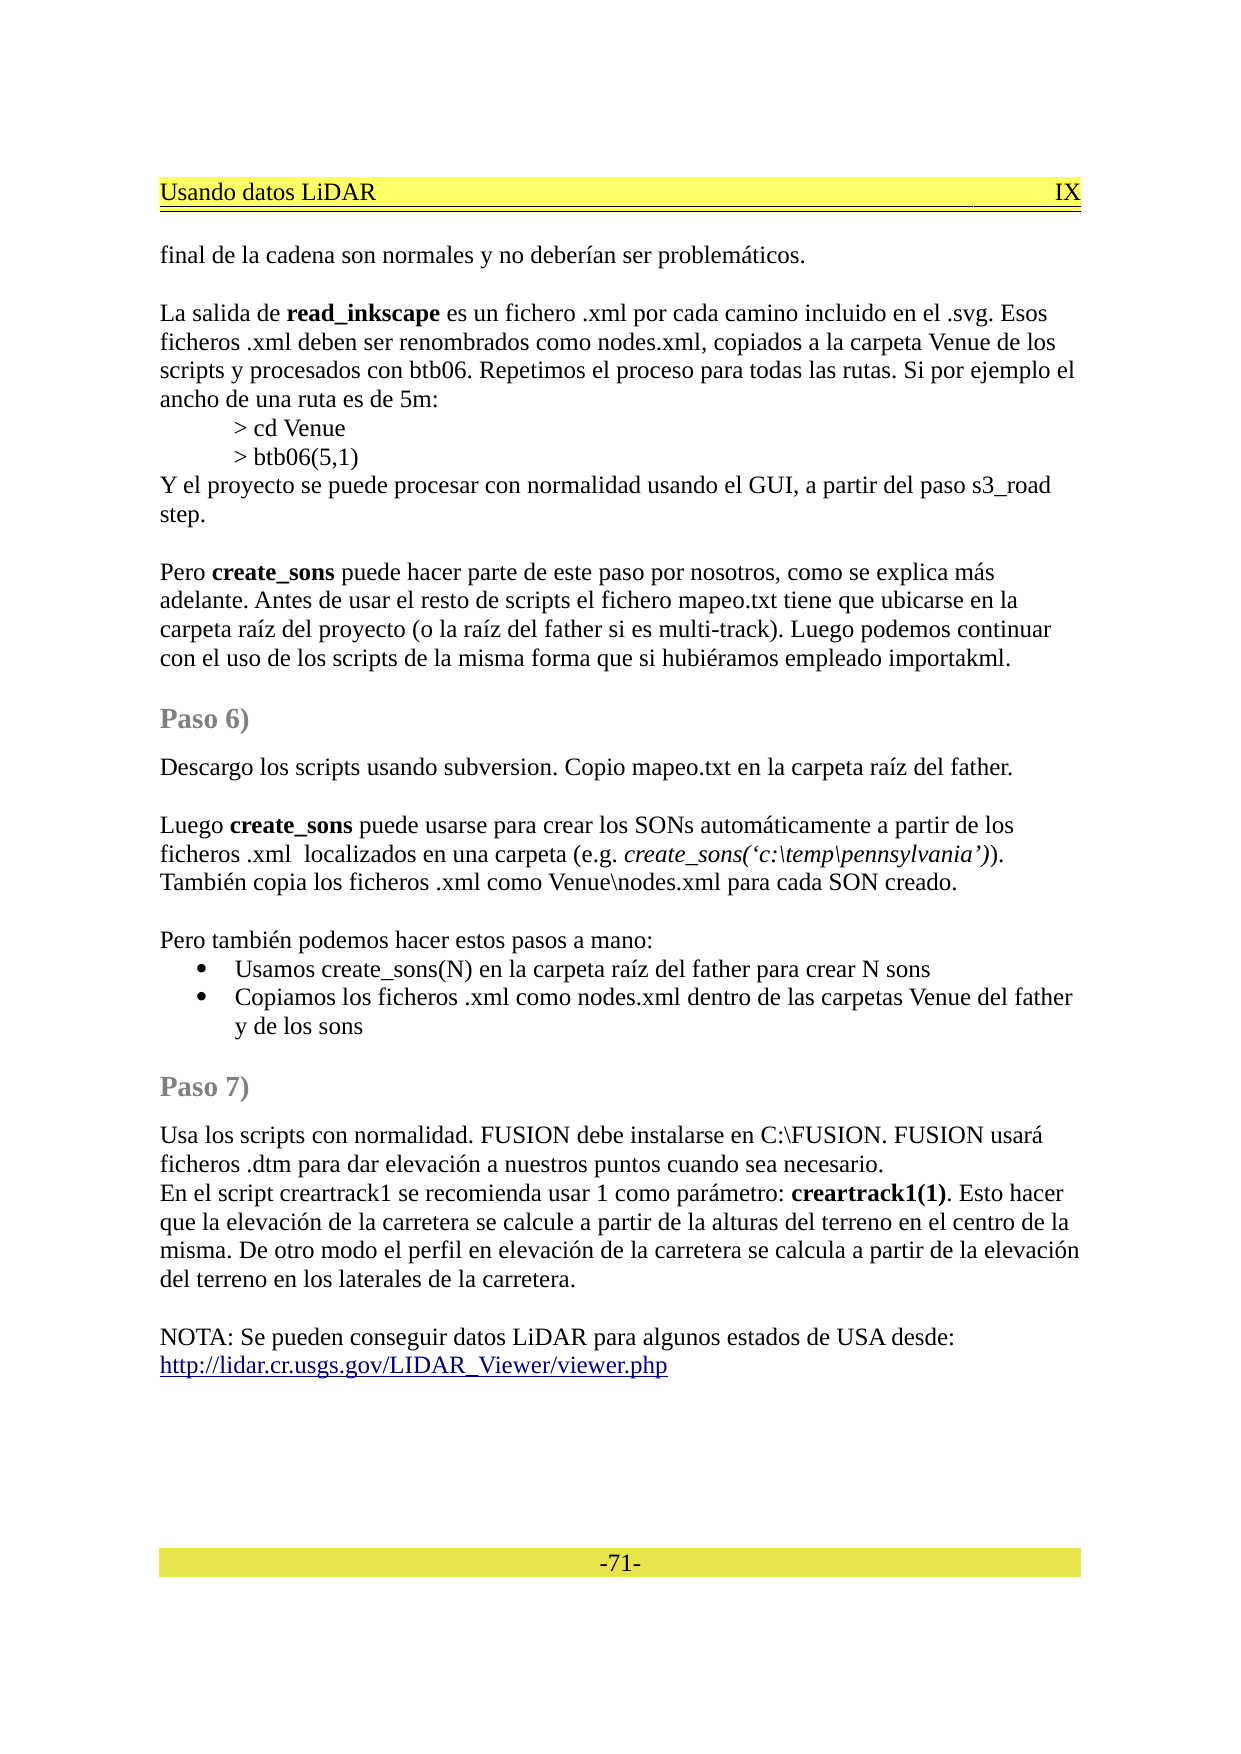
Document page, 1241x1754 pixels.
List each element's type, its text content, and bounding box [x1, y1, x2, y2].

text Descargo los scripts usando subversion. Copio mapeo.txt en la carpeta raíz del father. [159, 752, 1081, 781]
text > btb06(5,1) [159, 442, 1081, 470]
text Luego create_sons puede usarse para crear los SONs automáticamente a partir de los ficheros .xml localizados en una carpeta (e.g. create_sons(‘c:\temp\pennsylvania’)). También copia los ficheros .xml como Venue\nodes.xml para cada SON creado. [159, 810, 1081, 896]
text Usa los scripts con normalidad. FUSION debe instalarse en C:\FUSION. FUSION usará ficheros .dtm para dar elevación a nuestros puntos cuando sea necesario. [159, 1121, 1081, 1178]
text La salida de read_inkscape es un fichero .xml por cada camino incluido en el .svg. Esos ficheros .xml deben ser renombrados como nodes.xml, copiados a la carpeta Venue de los scripts y procesados con btb06. Repetimos el proceso para todas las rutas. Si por ejemplo el ancho de una ruta es de 5m: [159, 298, 1081, 413]
subtitle Paso 7) [159, 1069, 1081, 1103]
text Pero create_sons puede hacer parte de este paso por nosotros, como se explica más adelante. Antes de usar el resto de scripts el fichero mapeo.txt tiene que ubicarse en la carpeta raíz del proyecto (o la raíz del father si es multi-track). Luego podemos continuar con el uso de los scripts de la misma forma que si hubiéramos empleado importakml. [159, 557, 1081, 672]
subtitle Paso 6) [159, 701, 1081, 735]
text En el script creartrack1 se recomienda usar 1 como parámetro: creartrack1(1). Esto hacer que la elevación de la carretera se calcule a partir de la alturas del terreno en el centro de la misma. De otro modo el perfil en elevación de la carretera se calcula a partir de la elevación del terreno en los laterales de la carretera. [159, 1178, 1081, 1293]
text Y el proyecto se puede procesar con normalidad usando el GUI, a partir del paso s3_road step. [159, 470, 1081, 528]
list Copiamos los ficheros .xml como nodes.xml dentro de las carpetas Venue del father y de los sons [197, 982, 1081, 1040]
text NOTA: Se pueden conseguir datos LiDAR para algunos estados de USA desde: [159, 1322, 1081, 1351]
text final de la cadena son normales y no deberían ser problemáticos. [159, 240, 1081, 269]
text > cd Venue [159, 413, 1081, 442]
text http://lidar.cr.usgs.gov/LIDAR_Viewer/viewer.php [159, 1351, 1081, 1379]
list Usamos create_sons(N) en la carpeta raíz del father para crear N sons [197, 954, 1081, 982]
text Pero también podemos hacer estos pasos a mano: [159, 925, 1081, 954]
